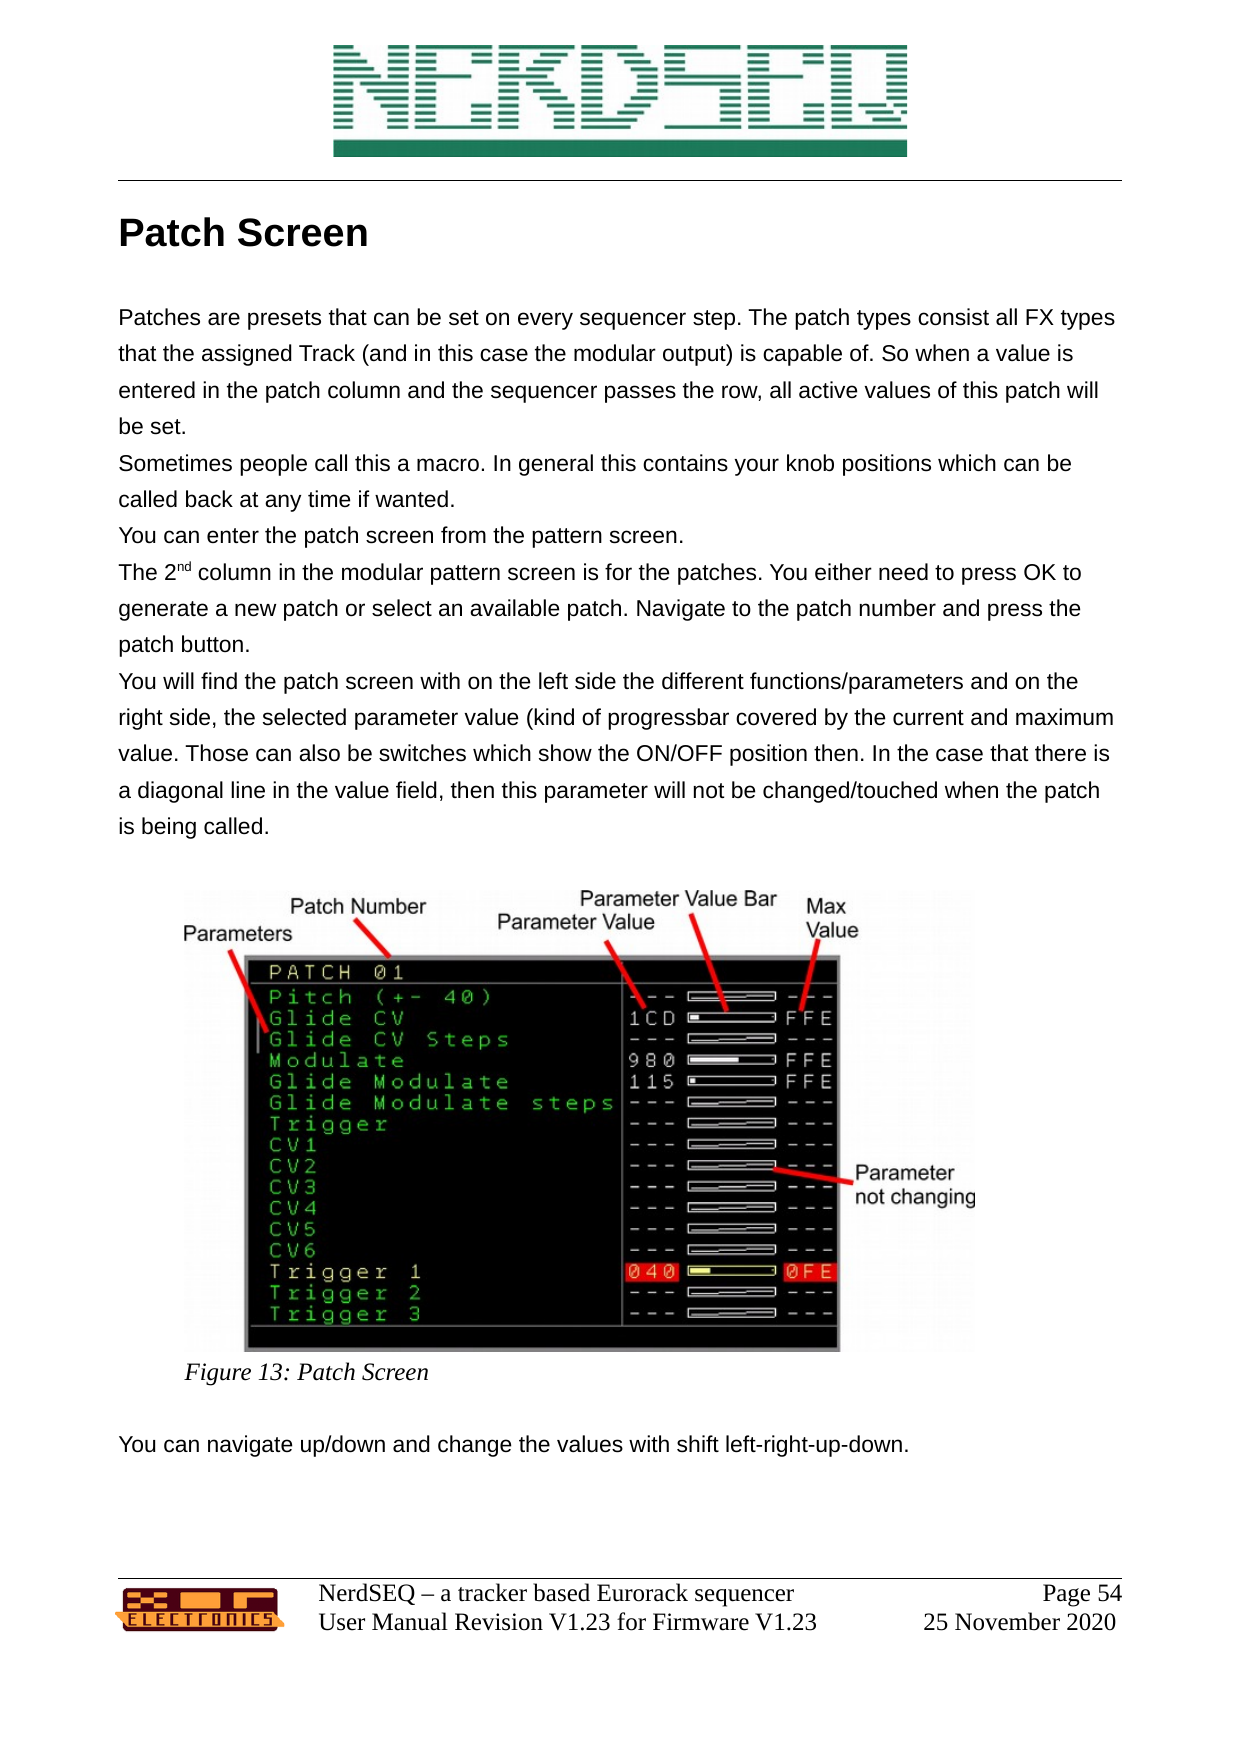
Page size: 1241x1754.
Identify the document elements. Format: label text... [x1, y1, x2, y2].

text You will find the patch screen with on the left side the different functions/parameters and on the right side, the selected parameter value (kind of progressbar covered by the current and maximum value. Those can also be switches which show the ON/OFF position then. In the case that there is a diagonal line in the value field, then this parameter will not be changed/touched when the patch is being called. [118, 668, 1122, 839]
text You can enter the patch screen from the pattern screen. [118, 522, 1122, 548]
text You can navigate up/down and change the values with shift left-right-up-down. [118, 1431, 1122, 1457]
text Patches are presets that can be set on every sequencer step. The patch types consist all FX types that the assigned Track (and in this case the modular output) is capable of. So when a value is entered in the patch column and the sequencer passes the row, all active values of this patch will be set. [118, 304, 1122, 439]
text Sometimes people call this a macro. In general this contains your knob positions which can be called back at any time if wanted. [118, 449, 1122, 512]
picture [115, 1584, 285, 1634]
picture [333, 45, 908, 157]
subtitle Patch Screen [118, 209, 1122, 255]
text The 2nd column in the modular pattern screen is for the patches. You either need to press OK to generate a new patch or select an available patch. Navigate to the patch number and press the patch button. [118, 558, 1122, 658]
text Figure 13: Patch Screen [184, 1352, 975, 1386]
picture [184, 890, 975, 1352]
